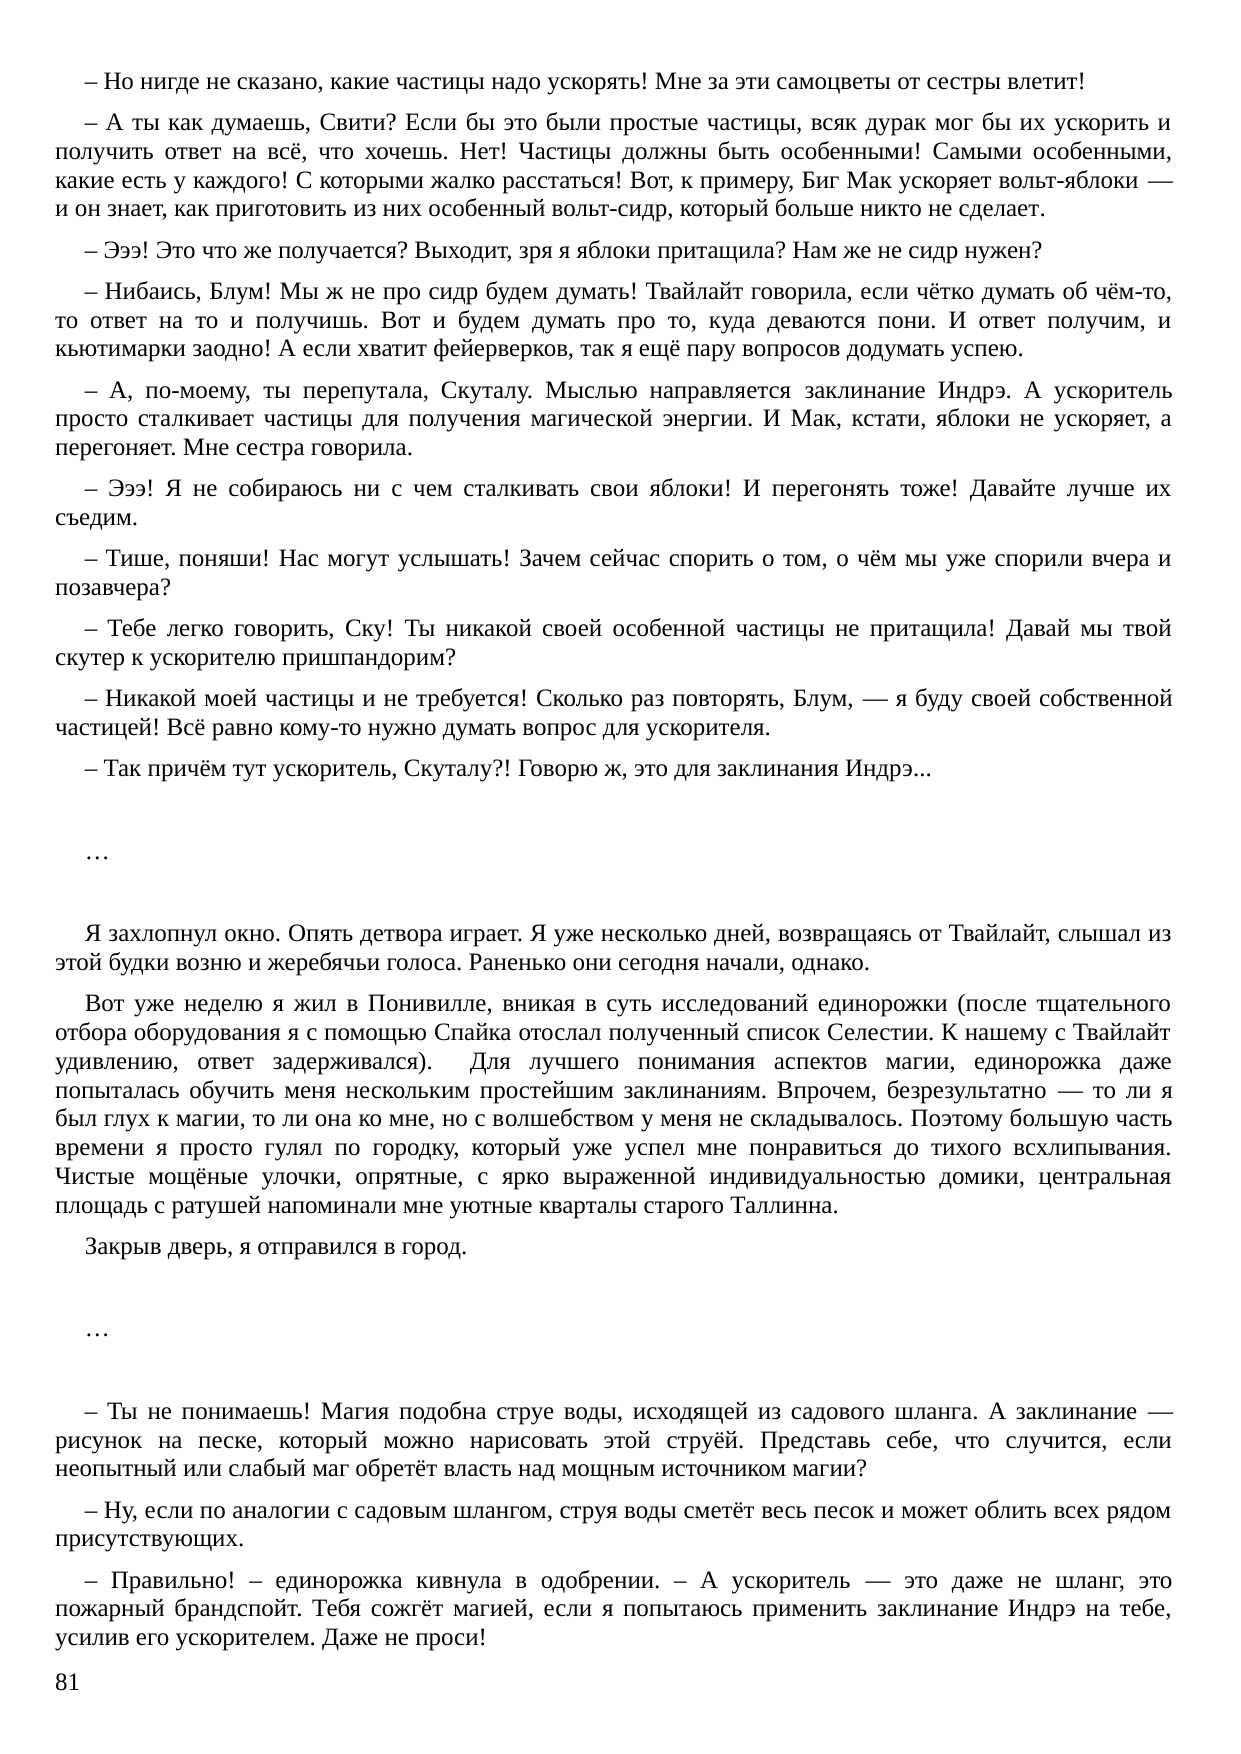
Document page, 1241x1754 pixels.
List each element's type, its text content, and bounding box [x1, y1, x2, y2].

text Я захлопнул окно. Опять детвора играет. Я уже несколько дней, возвращаясь от Твайлайт, слышал из этой будки возню и жеребячьи голоса. Раненько они сегодня начали, однако. [55, 918, 1173, 976]
text – Тебе легко говорить, Ску! Ты никакой своей особенной частицы не притащила! Давай мы твой скутер к ускорителю пришпандорим? [55, 613, 1173, 671]
text – Эээ! Это что же получается? Выходит, зря я яблоки притащила? Нам же не сидр нужен? [55, 235, 1173, 263]
text – Нибаись, Блум! Мы ж не про сидр будем думать! Твайлайт говорила, если чётко думать об чём-то, то ответ на то и получишь. Вот и будем думать про то, куда деваются пони. И ответ получим, и кьютимарки заодно! А если хватит фейерверков, так я ещё пару вопросов додумать успею. [55, 276, 1173, 362]
text – Ты не понимаешь! Магия подобна струе воды, исходящей из садового шланга. А заклинание — рисунок на песке, который можно нарисовать этой струёй. Представь себе, что случится, если неопытный или слабый маг обретёт власть над мощным источником магии? [55, 1396, 1173, 1482]
text – А, по-моему, ты перепутала, Скуталу. Мыслью направляется заклинание Индрэ. А ускоритель просто сталкивает частицы для получения магической энергии. И Мак, кстати, яблоки не ускоряет, а перегоняет. Мне сестра говорила. [55, 375, 1173, 461]
text – А ты как думаешь, Свити? Если бы это были простые частицы, всяк дурак мог бы их ускорить и получить ответ на всё, что хочешь. Нет! Частицы должны быть особенными! Самыми особенными, какие есть у каждого! С которыми жалко расстаться! Вот, к примеру, Биг Мак ускоряет вольт-яблоки — и он знает, как приготовить из них особенный вольт-сидр, который больше никто не сделает. [55, 107, 1173, 222]
text – Правильно! – единорожка кивнула в одобрении. – А ускоритель — это даже не шланг, это пожарный брандспойт. Тебя сожгёт магией, если я попытаюсь применить заклинание Индрэ на тебе, усилив его ускорителем. Даже не проси! [55, 1565, 1173, 1651]
text – Ну, если по аналогии с садовым шлангом, струя воды сметёт весь песок и может облить всех рядом присутствующих. [55, 1495, 1173, 1552]
text – Никакой моей частицы и не требуется! Сколько раз повторять, Блум, — я буду своей собственной частицей! Всё равно кому-то нужно думать вопрос для ускорителя. [55, 683, 1173, 741]
text Вот уже неделю я жил в Понивилле, вникая в суть исследований единорожки (после тщательного отбора оборудования я с помощью Спайка отослал полученный список Селестии. К нашему с Твайлайт удивлению, ответ задерживался). Для лучшего понимания аспектов магии, единорожка даже попыталась обучить меня нескольким простейшим заклинаниям. Впрочем, безрезультатно — то ли я был глух к магии, то ли она ко мне, но с волшебством у меня не складывалось. Поэтому большую часть времени я просто гулял по городку, который уже успел мне понравиться до тихого всхлипывания. Чистые мощёные улочки, опрятные, с ярко выраженной индивидуальностью домики, центральная площадь с ратушей напоминали мне уютные кварталы старого Таллинна. [55, 988, 1173, 1218]
text Закрыв дверь, я отправился в город. [55, 1231, 1173, 1260]
text – Тише, поняши! Нас могут услышать! Зачем сейчас спорить о том, о чём мы уже спорили вчера и позавчера? [55, 543, 1173, 601]
text … [55, 1313, 1173, 1342]
text … [55, 836, 1173, 865]
text – Эээ! Я не собираюсь ни с чем сталкивать свои яблоки! И перегонять тоже! Давайте лучше их съедим. [55, 473, 1173, 531]
text – Но нигде не сказано, какие частицы надо ускорять! Мне за эти самоцветы от сестры влетит! [55, 66, 1173, 95]
text – Так причём тут ускоритель, Скуталу?! Говорю ж, это для заклинания Индрэ... [55, 753, 1173, 782]
